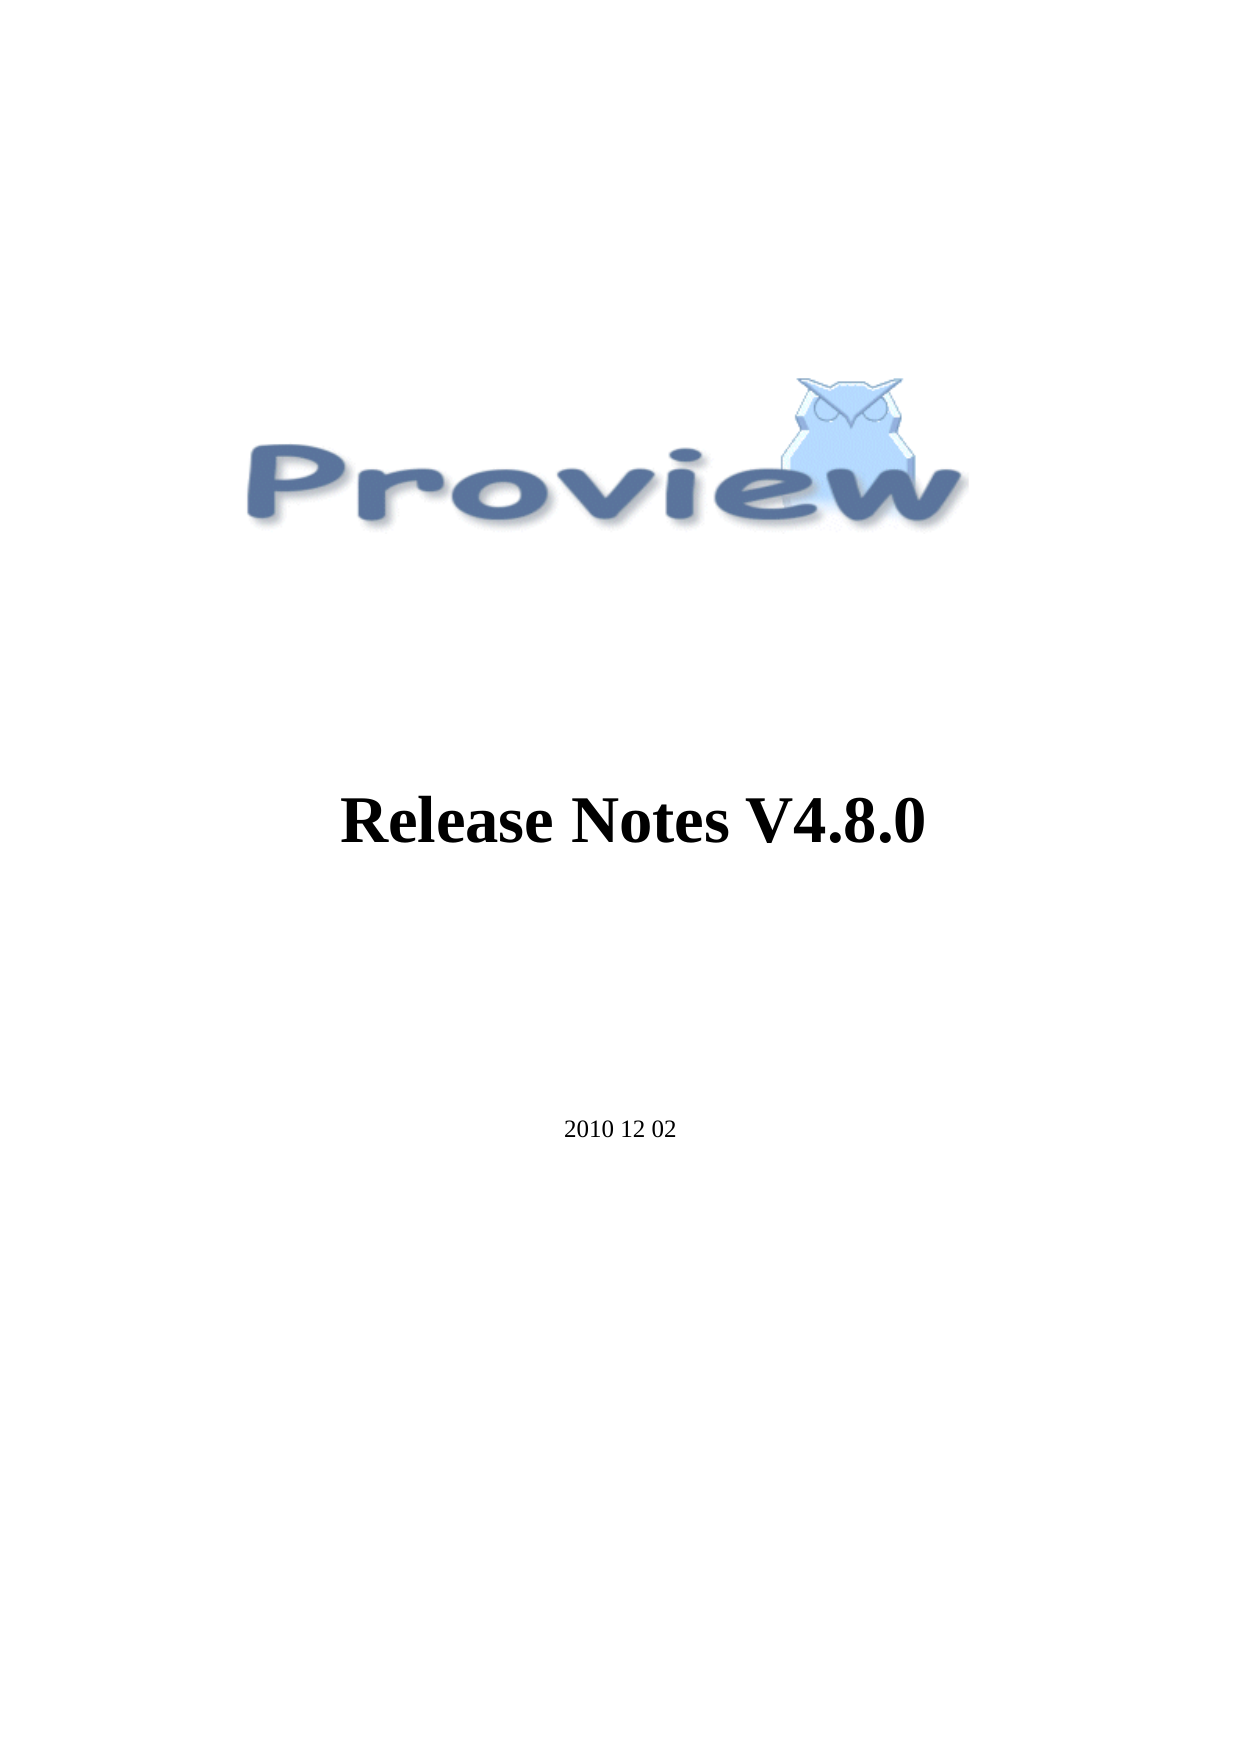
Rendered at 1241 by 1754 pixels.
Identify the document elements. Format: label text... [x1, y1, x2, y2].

picture [229, 377, 980, 534]
text Release Notes V4.8.0 [118, 783, 1122, 857]
text 2010 12 02 [118, 1116, 1122, 1143]
